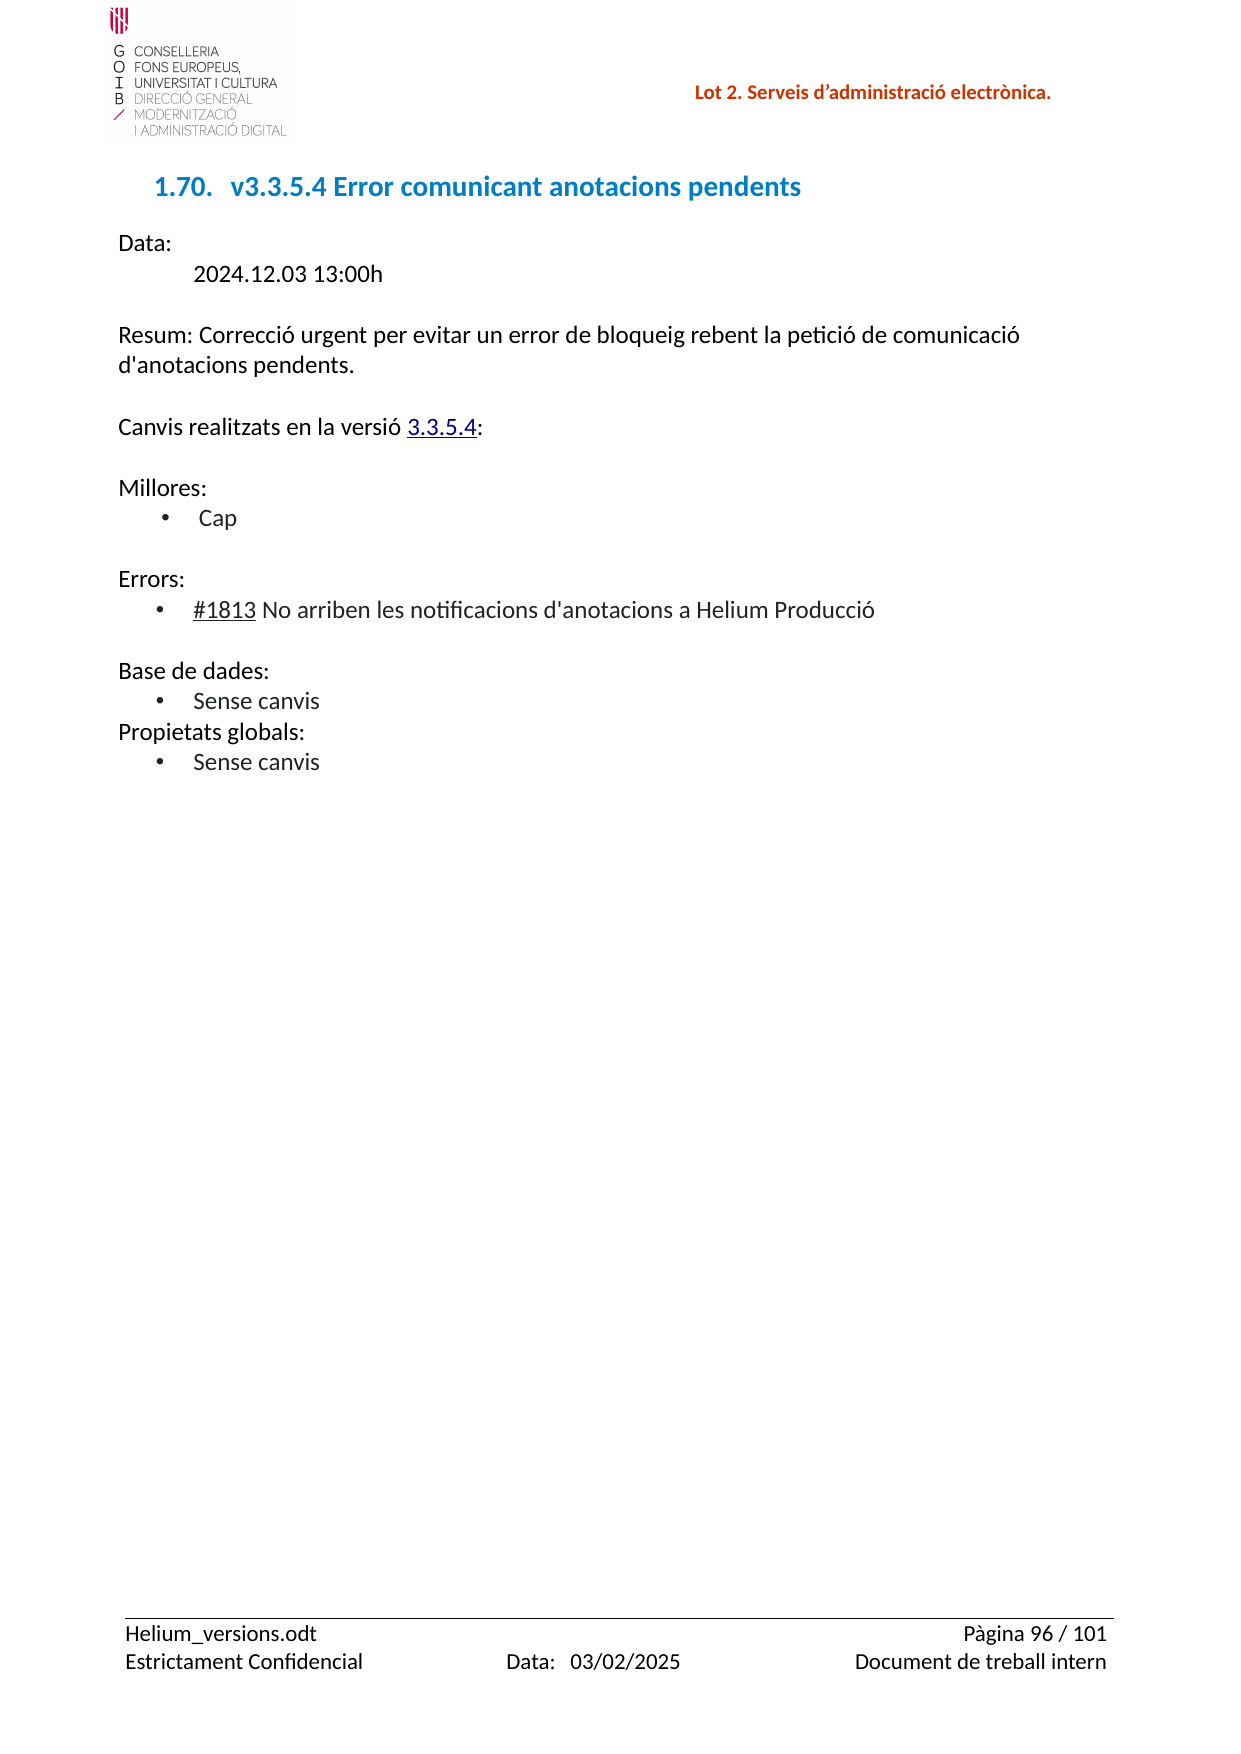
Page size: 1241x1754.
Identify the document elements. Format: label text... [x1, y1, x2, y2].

text Millores: [118, 472, 1122, 502]
picture [100, 0, 297, 144]
text 2024.12.03 13:00h [118, 258, 1122, 289]
subtitle v3.3.5.4 Error comunicant anotacions pendents [153, 168, 1122, 204]
list #1813 No arriben les notificacions d'anotacions a Helium Producció [156, 594, 1122, 624]
text Propietats globals: [118, 716, 1122, 746]
text Base de dades: [118, 655, 1122, 685]
text Data: [118, 228, 1122, 258]
list Sense canvis [156, 746, 1122, 777]
text Resum: Correcció urgent per evitar un error de bloqueig rebent la petició de comunicació d'anotacions pendents. [118, 319, 1122, 380]
list Sense canvis [156, 685, 1122, 716]
list Cap [161, 502, 1122, 533]
text Errors: [118, 563, 1122, 594]
text Canvis realitzats en la versió 3.3.5.4: [118, 411, 1122, 441]
